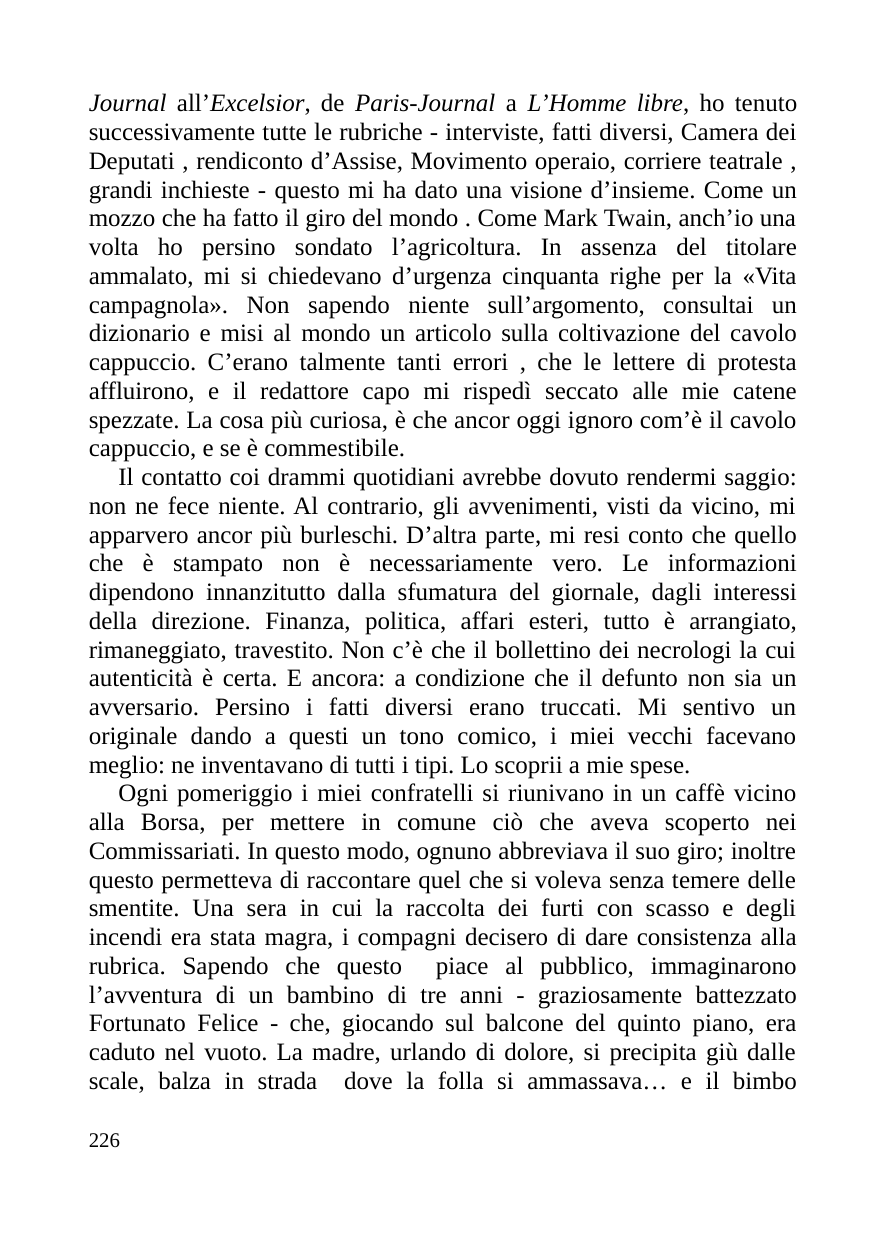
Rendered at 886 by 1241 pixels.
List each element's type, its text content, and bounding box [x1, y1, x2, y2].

text Il contatto coi drammi quotidiani avrebbe dovuto rendermi saggio: non ne fece niente. Al contrario, gli avvenimenti, visti da vicino, mi apparvero ancor più burleschi. D’altra parte, mi resi conto che quello che è stampato non è necessariamente vero. Le informazioni dipendono innanzitutto dalla sfumatura del giornale, dagli interessi della direzione. Finanza, politica, affari esteri, tutto è arrangiato, rimaneggiato, travestito. Non c’è che il bollettino dei necrologi la cui autenticità è certa. E ancora: a condizione che il defunto non sia un avversario. Persino i fatti diversi erano truccati. Mi sentivo un originale dando a questi un tono comico, i miei vecchi facevano meglio: ne inventavano di tutti i tipi. Lo scoprii a mie spese. [88, 462, 797, 778]
text Journal all’Excelsior, de Paris-Journal a L’Homme libre, ho tenuto successivamente tutte le rubriche - interviste, fatti diversi, Camera dei Deputati , rendiconto d’Assise, Movimento operaio, corriere teatrale , grandi inchieste - questo mi ha dato una visione d’insieme. Come un mozzo che ha fatto il giro del mondo . Come Mark Twain, anch’io una volta ho persino sondato l’agricoltura. In assenza del titolare ammalato, mi si chiedevano d’urgenza cinquanta righe per la «Vita campagnola». Non sapendo niente sull’argomento, consultai un dizionario e misi al mondo un articolo sulla coltivazione del cavolo cappuccio. C’erano talmente tanti errori , che le lettere di protesta affluirono, e il redattore capo mi rispedì seccato alle mie catene spezzate. La cosa più curiosa, è che ancor oggi ignoro com’è il cavolo cappuccio, e se è commestibile. [88, 88, 797, 462]
text Ogni pomeriggio i miei confratelli si riunivano in un caffè vicino alla Borsa, per mettere in comune ciò che aveva scoperto nei Commissariati. In questo modo, ognuno abbreviava il suo giro; inoltre questo permetteva di raccontare quel che si voleva senza temere delle smentite. Una sera in cui la raccolta dei furti con scasso e degli incendi era stata magra, i compagni decisero di dare consistenza alla rubrica. Sapendo che questo piace al pubblico, immaginarono l’avventura di un bambino di tre anni - graziosamente battezzato Fortunato Felice - che, giocando sul balcone del quinto piano, era caduto nel vuoto. La madre, urlando di dolore, si precipita giù dalle scale, balza in strada dove la folla si ammassava… e il bimbo [88, 778, 797, 1095]
